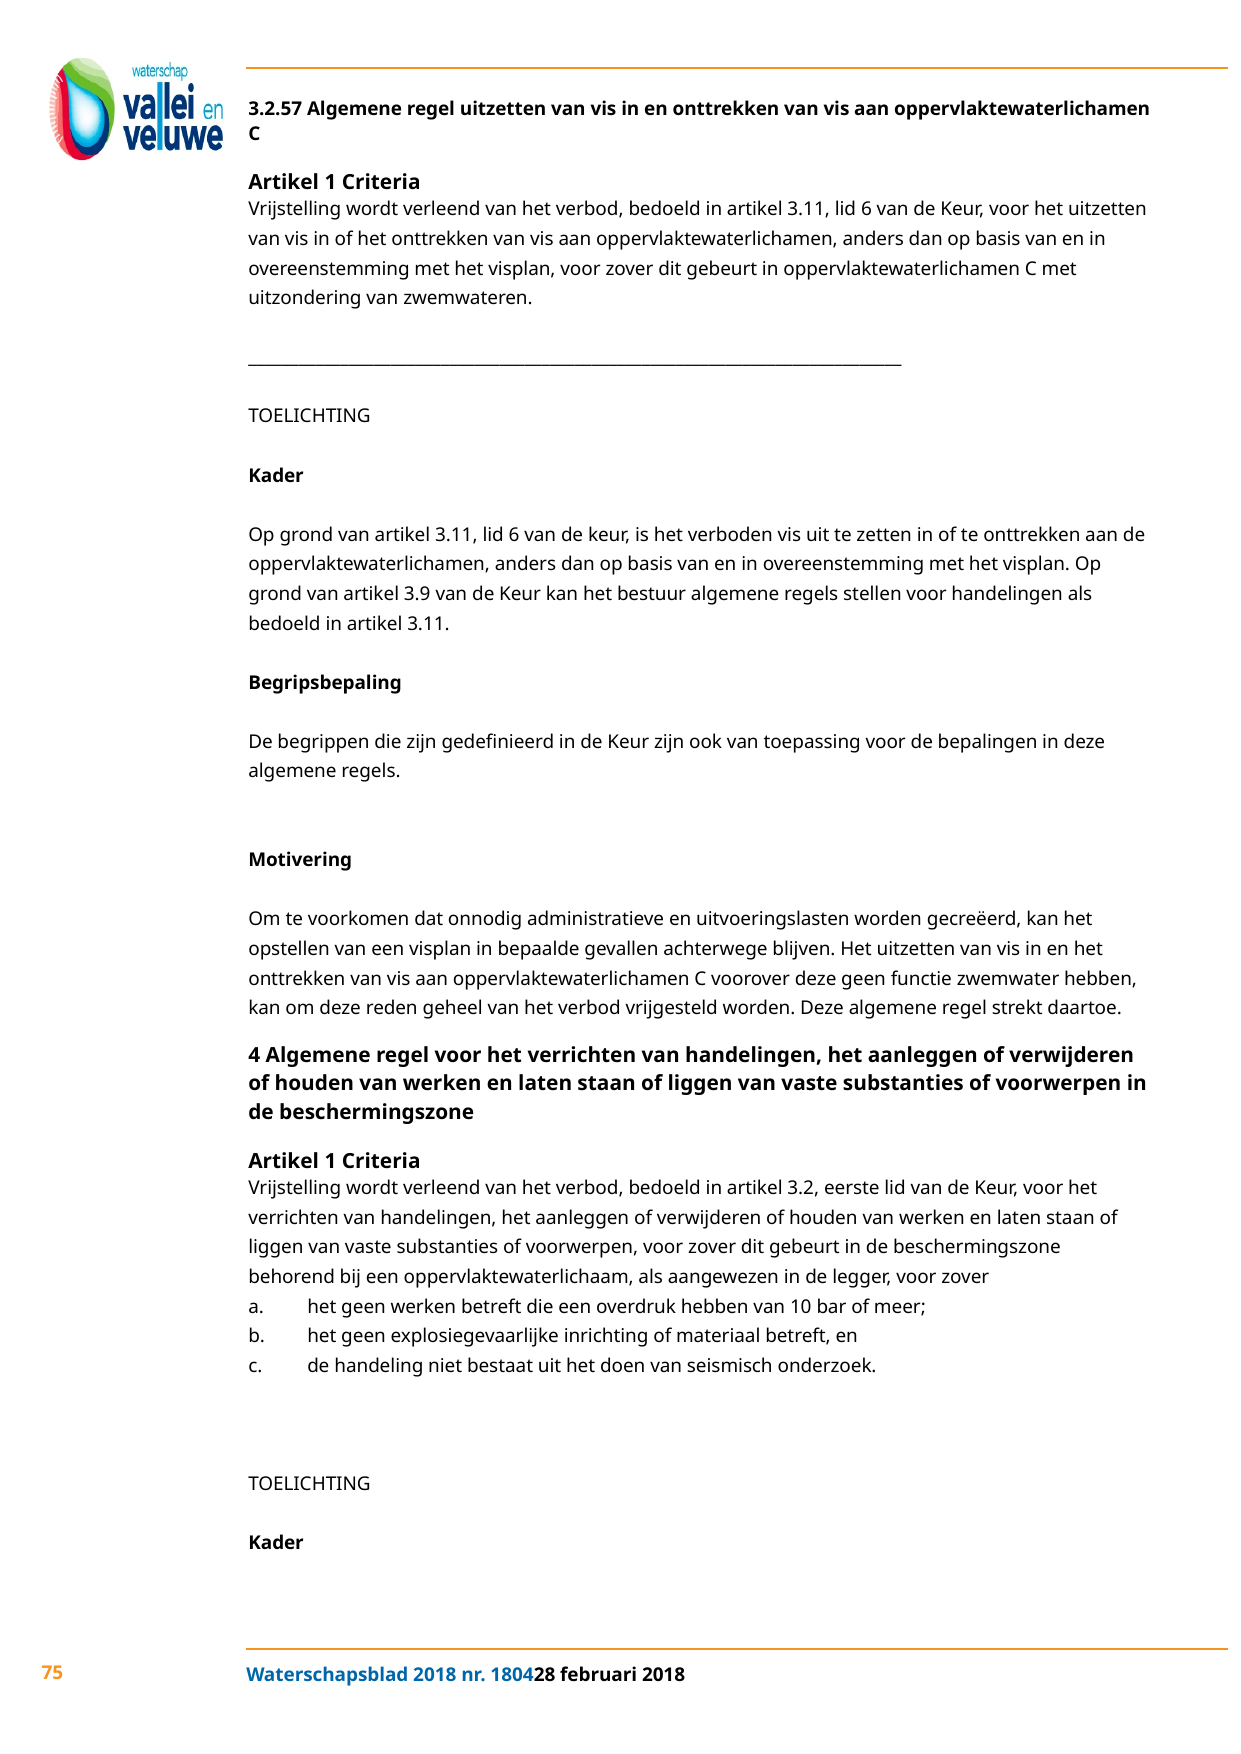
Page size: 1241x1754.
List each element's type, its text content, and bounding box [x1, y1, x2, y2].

text Kader [248, 462, 1152, 487]
list het geen werken betreft die een overdruk hebben van 10 bar of meer; [248, 1293, 1152, 1318]
text Artikel 1 Criteria [248, 167, 1152, 196]
list de handeling niet bestaat uit het doen van seismisch onderzoek. [248, 1352, 1152, 1378]
text TOELICHTING [248, 1470, 1152, 1496]
text Om te voorkomen dat onnodig administratieve en uitvoeringslasten worden gecreëerd, kan het opstellen van een visplan in bepaalde gevallen achterwege blijven. Het uitzetten van vis in en het onttrekken van vis aan oppervlaktewaterlichamen C voorover deze geen functie zwemwater hebben, kan om deze reden geheel van het verbod vrijgesteld worden. Deze algemene regel strekt daartoe. [248, 906, 1152, 1020]
text 3.2.57 Algemene regel uitzetten van vis in en onttrekken van vis aan oppervlaktewaterlichamen C [248, 95, 1152, 146]
text De begrippen die zijn gedefinieerd in de Keur zijn ook van toepassing voor de bepalingen in deze algemene regels. [248, 728, 1152, 783]
text TOELICHTING [248, 403, 1152, 428]
list het geen explosiegevaarlijke inrichting of materiaal betreft, en [248, 1322, 1152, 1348]
picture [41, 47, 231, 172]
text Kader [248, 1529, 1152, 1555]
text 4 Algemene regel voor het verrichten van handelingen, het aanleggen of verwijderen of houden van werken en laten staan of liggen van vaste substanties of voorwerpen in de beschermingszone [248, 1040, 1152, 1125]
text Begripsbepaling [248, 669, 1152, 694]
text ______________________________________________________________________________ [248, 343, 1152, 369]
text Artikel 1 Criteria [248, 1146, 1152, 1174]
text Vrijstelling wordt verleend van het verbod, bedoeld in artikel 3.11, lid 6 van de Keur, voor het uitzetten van vis in of het onttrekken van vis aan oppervlaktewaterlichamen, anders dan op basis van en in overeenstemming met het visplan, voor zover dit gebeurt in oppervlaktewaterlichamen C met uitzondering van zwemwateren. [248, 196, 1152, 310]
text Op grond van artikel 3.11, lid 6 van de keur, is het verboden vis uit te zetten in of te onttrekken aan de oppervlaktewaterlichamen, anders dan op basis van en in overeenstemming met het visplan. Op grond van artikel 3.9 van de Keur kan het bestuur algemene regels stellen voor handelingen als bedoeld in artikel 3.11. [248, 521, 1152, 635]
text Vrijstelling wordt verleend van het verbod, bedoeld in artikel 3.2, eerste lid van de Keur, voor het verrichten van handelingen, het aanleggen of verwijderen of houden van werken en laten staan of liggen van vaste substanties of voorwerpen, voor zover dit gebeurt in de beschermingszone behorend bij een oppervlaktewaterlichaam, als aangewezen in de legger, voor zover [248, 1174, 1152, 1289]
text Motivering [248, 846, 1152, 872]
